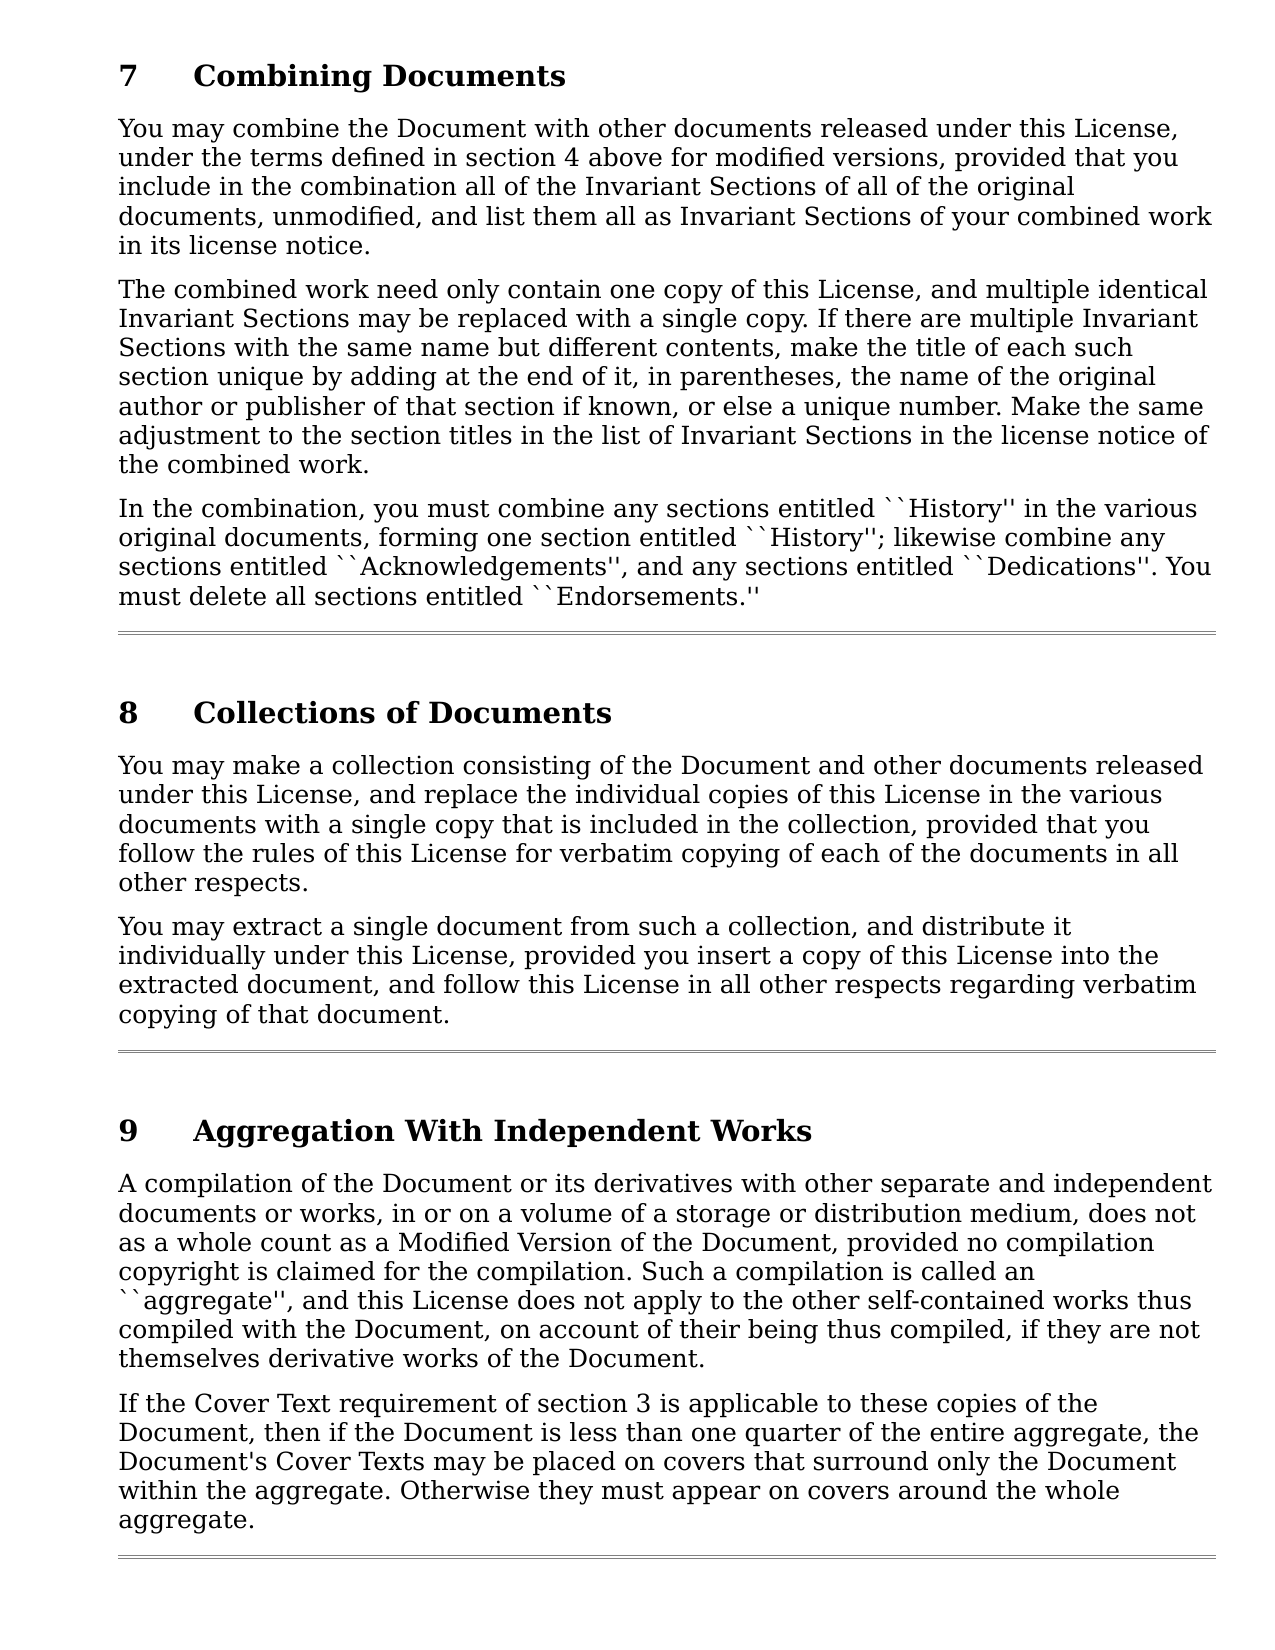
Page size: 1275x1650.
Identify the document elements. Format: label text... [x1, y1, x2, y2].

subtitle Aggregation With Independent Works [118, 1114, 1216, 1149]
text You may make a collection consisting of the Document and other documents released under this License, and replace the individual copies of this License in the various documents with a single copy that is included in the collection, provided that you follow the rules of this License for verbatim copying of each of the documents in all other respects. [118, 752, 1216, 897]
text If the Cover Text requirement of section 3 is applicable to these copies of the Document, then if the Document is less than one quarter of the entire aggregate, the Document's Cover Texts may be placed on covers that surround only the Document within the aggregate. Otherwise they must appear on covers around the whole aggregate. [118, 1389, 1216, 1535]
subtitle Collections of Documents [118, 696, 1216, 731]
text A compilation of the Document or its derivatives with other separate and independent documents or works, in or on a volume of a storage or distribution medium, does not as a whole count as a Modified Version of the Document, provided no compilation copyright is claimed for the compilation. Such a compilation is called an ``aggregate'', and this License does not apply to the other self-contained works thus compiled with the Document, on account of their being thus compiled, if they are not themselves derivative works of the Document. [118, 1170, 1216, 1374]
text The combined work need only contain one copy of this License, and multiple identical Invariant Sections may be replaced with a single copy. If there are multiple Invariant Sections with the same name but different contents, make the title of each such section unique by adding at the end of it, in parentheses, the name of the original author or publisher of that section if known, or else a unique number. Make the same adjustment to the section titles in the list of Invariant Sections in the license notice of the combined work. [118, 275, 1216, 479]
text In the combination, you must combine any sections entitled ``History'' in the various original documents, forming one section entitled ``History''; likewise combine any sections entitled ``Acknowledgements'', and any sections entitled ``Dedications''. You must delete all sections entitled ``Endorsements.'' [118, 494, 1216, 611]
text You may extract a single document from such a collection, and distribute it individually under this License, provided you insert a copy of this License into the extracted document, and follow this License in all other respects regarding verbatim copying of that document. [118, 912, 1216, 1029]
text You may combine the Document with other documents released under this License, under the terms defined in section 4 above for modified versions, provided that you include in the combination all of the Invariant Sections of all of the original documents, unmodified, and list them all as Invariant Sections of your combined work in its license notice. [118, 114, 1216, 260]
subtitle Combining Documents [118, 59, 1216, 93]
